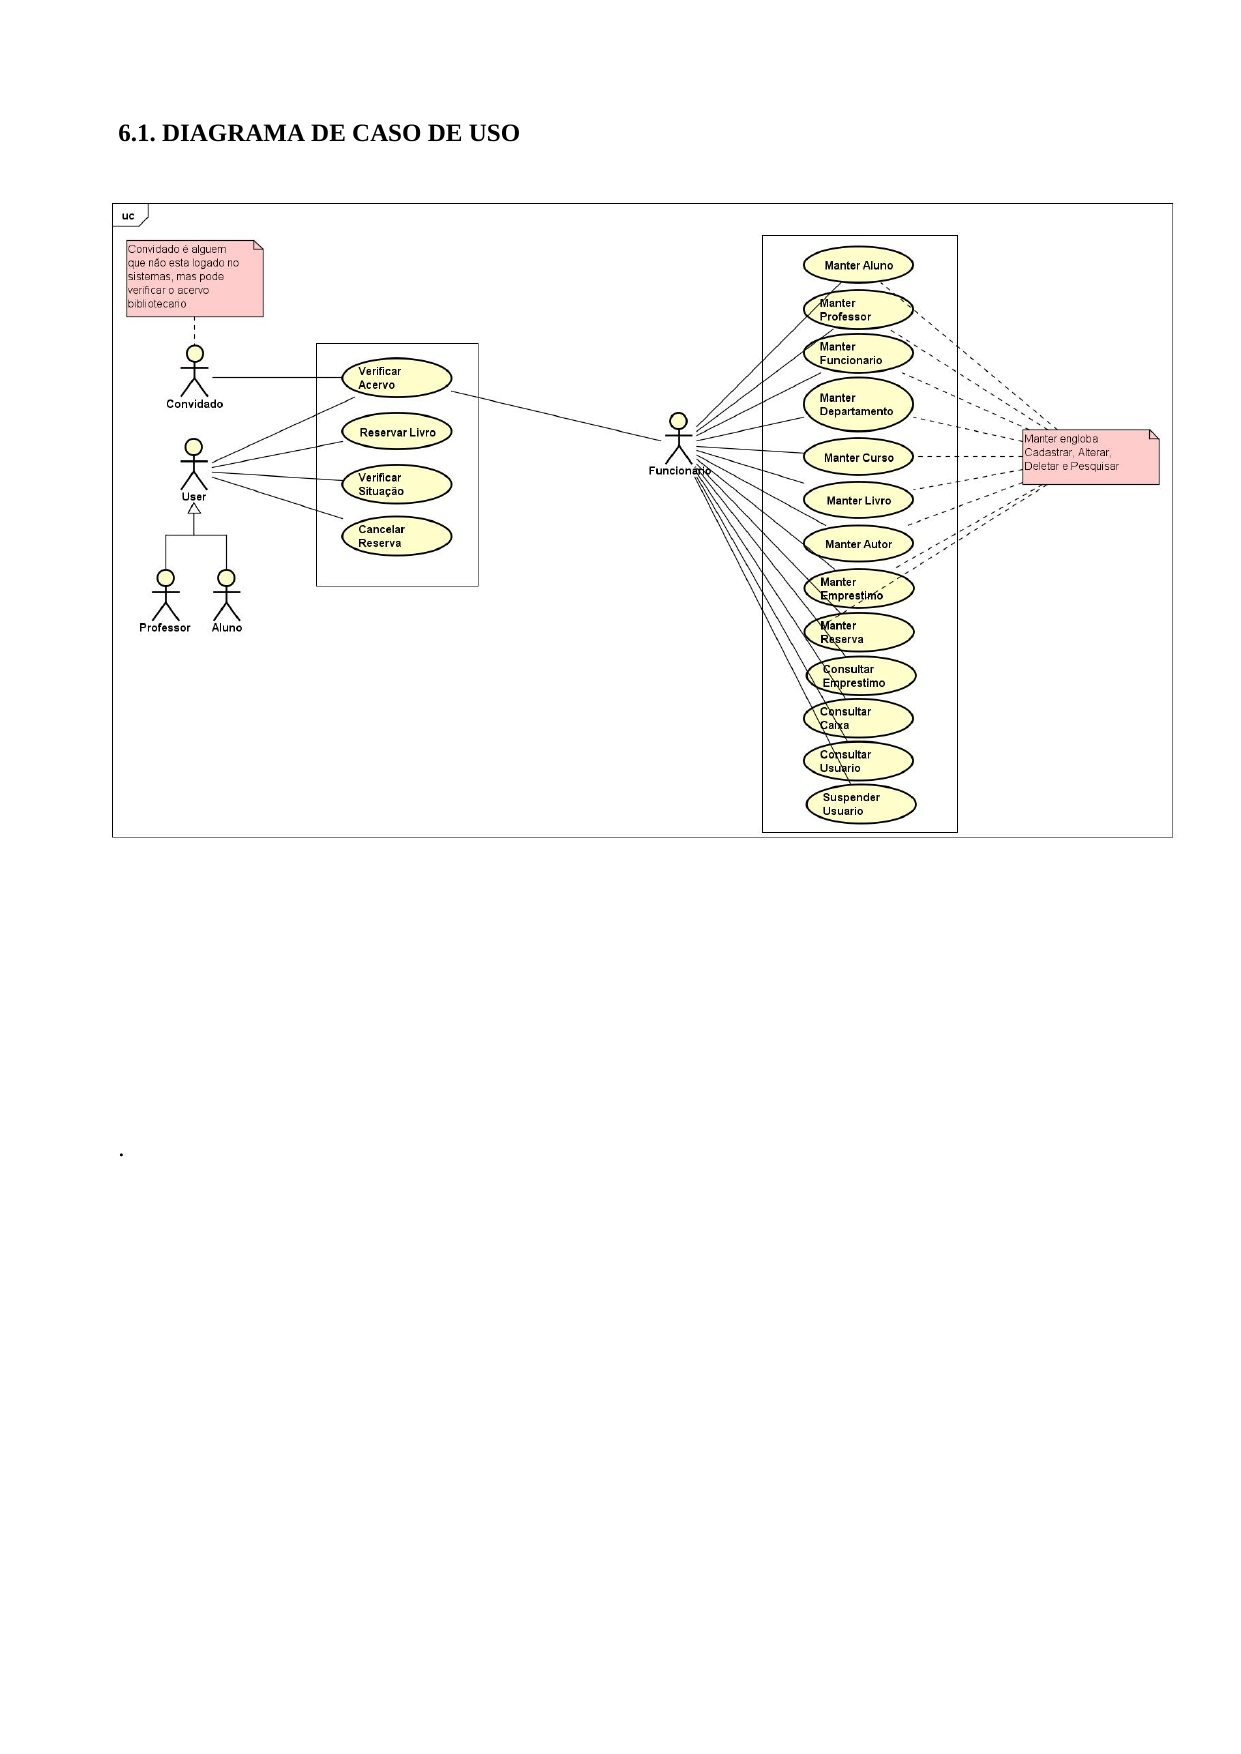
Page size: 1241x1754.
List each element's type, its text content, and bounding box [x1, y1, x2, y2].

text . [118, 1133, 1122, 1162]
text 6.1. DIAGRAMA DE CASO DE USO [118, 118, 1122, 147]
picture [103, 195, 1181, 846]
